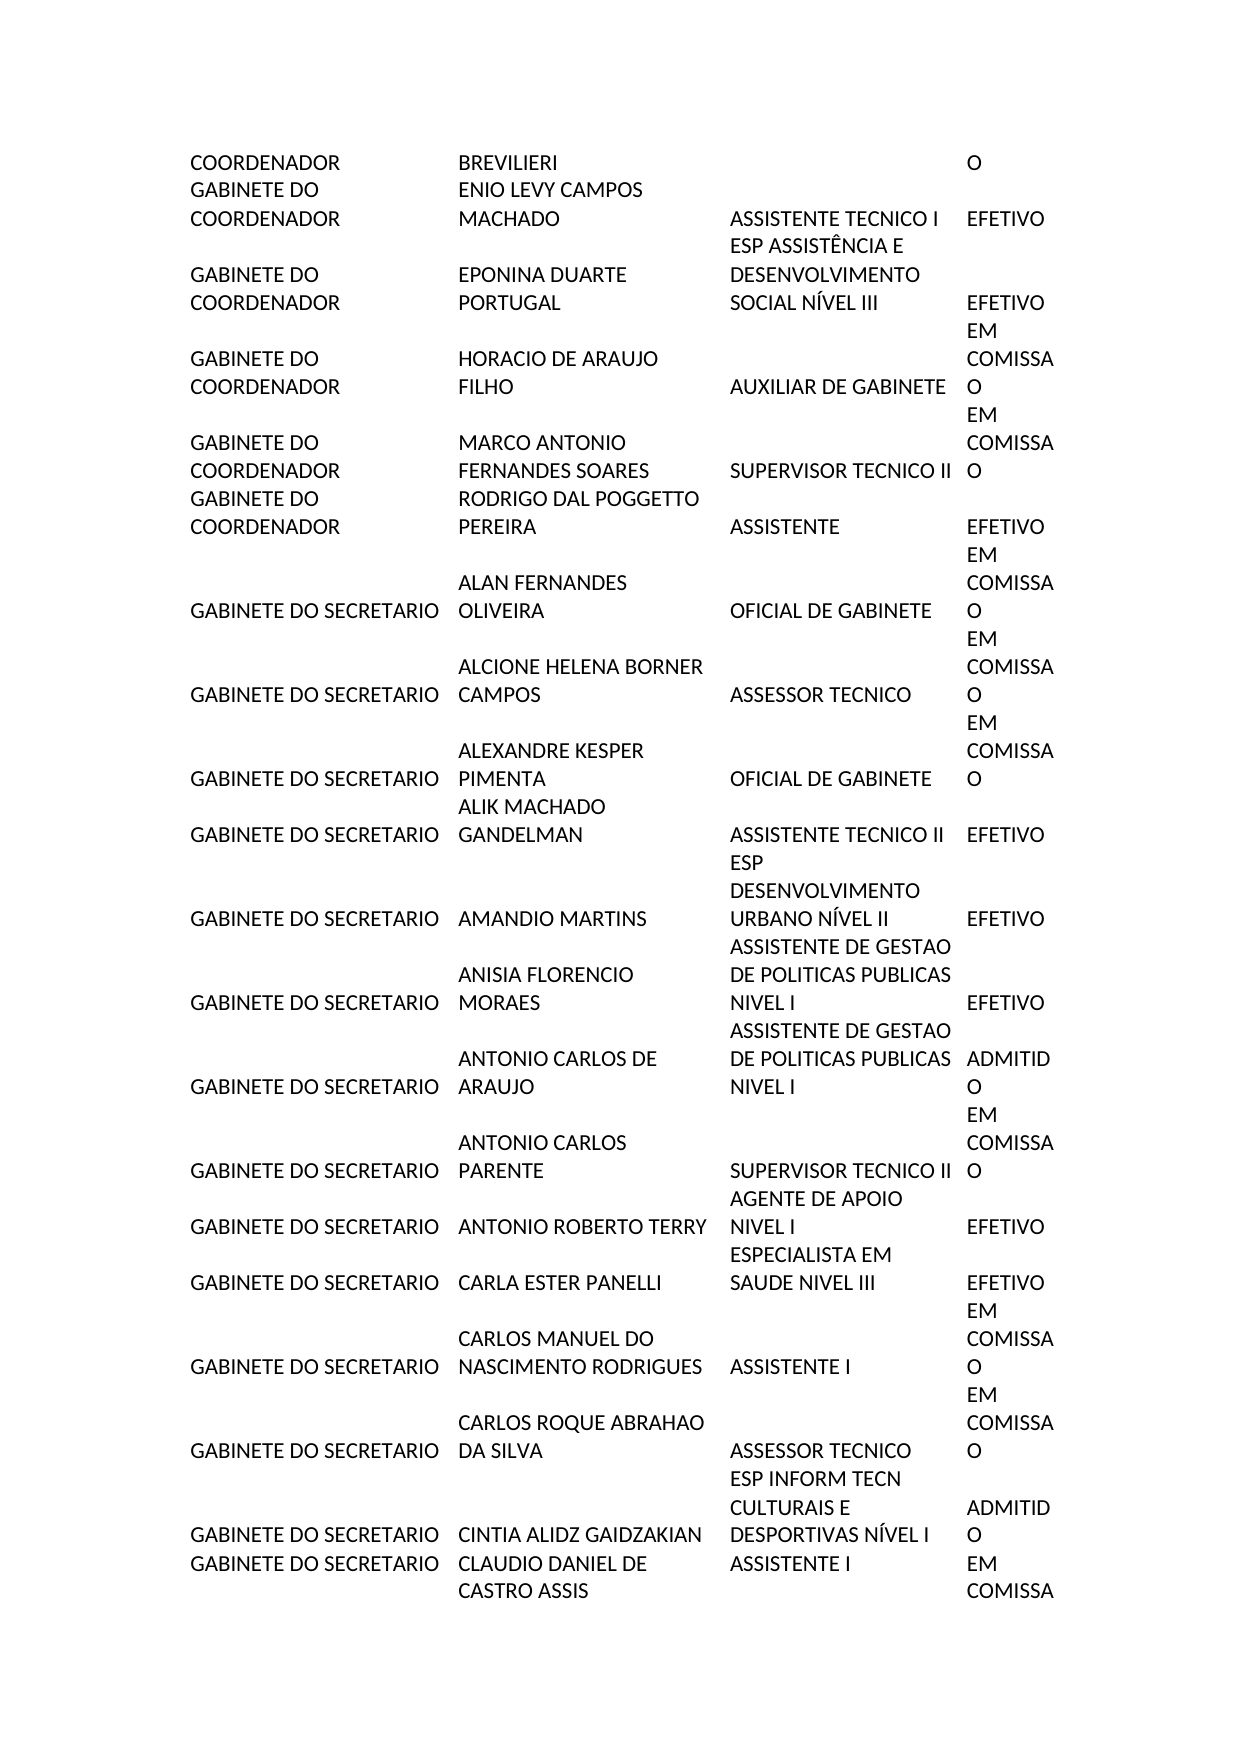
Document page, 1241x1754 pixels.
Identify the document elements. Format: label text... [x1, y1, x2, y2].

table_cell RODRIGO DAL POGGETTO PEREIRA [451, 484, 722, 540]
table_cell EM COMISSAO [959, 316, 1072, 400]
table_cell EFETIVO [959, 1184, 1072, 1240]
table_cell EFETIVO [959, 932, 1072, 1016]
table_cell GABINETE DO COORDENADOR [183, 232, 451, 316]
table_cell ASSISTENTE I [723, 1296, 959, 1381]
table_cell OFICIAL DE GABINETE [723, 540, 959, 624]
table_cell ALCIONE HELENA BORNER CAMPOS [451, 624, 722, 708]
table_cell BREVILIERI [451, 148, 722, 176]
table_cell GABINETE DO COORDENADOR [183, 176, 451, 232]
table_cell ASSESSOR TECNICO [723, 1381, 959, 1464]
table_cell EM COMISSAO [959, 1100, 1072, 1184]
table_cell ASSESSOR TECNICO [723, 624, 959, 708]
table_cell EFETIVO [959, 792, 1072, 848]
table_cell EM COMISSAO [959, 540, 1072, 624]
table_cell ENIO LEVY CAMPOS MACHADO [451, 176, 722, 232]
table_cell EFETIVO [959, 484, 1072, 540]
table_cell ASSISTENTE DE GESTAO DE POLITICAS PUBLICAS NIVEL I [723, 1016, 959, 1100]
table_cell CLAUDIO DANIEL DE CASTRO ASSIS [451, 1549, 722, 1605]
table_cell GABINETE DO SECRETARIO [183, 1016, 451, 1100]
table_cell MARCO ANTONIO FERNANDES SOARES [451, 400, 722, 484]
table_cell AMANDIO MARTINS [451, 848, 722, 932]
table_cell EM COMISSAO [959, 1381, 1072, 1464]
table_cell ALIK MACHADO GANDELMAN [451, 792, 722, 848]
table_cell OFICIAL DE GABINETE [723, 708, 959, 792]
table_cell [723, 148, 959, 176]
table_cell GABINETE DO SECRETARIO [183, 848, 451, 932]
table_cell AGENTE DE APOIO NIVEL I [723, 1184, 959, 1240]
table_cell GABINETE DO COORDENADOR [183, 316, 451, 400]
table_cell GABINETE DO SECRETARIO [183, 932, 451, 1016]
table_cell ADMITIDO [959, 1016, 1072, 1100]
table_cell O [959, 148, 1072, 176]
table_cell EM COMISSA [959, 1549, 1072, 1605]
table_cell GABINETE DO SECRETARIO [183, 792, 451, 848]
table_cell ASSISTENTE TECNICO I [723, 176, 959, 232]
table_cell CINTIA ALIDZ GAIDZAKIAN [451, 1465, 722, 1549]
table_cell ALAN FERNANDES OLIVEIRA [451, 540, 722, 624]
table_cell EPONINA DUARTE PORTUGAL [451, 232, 722, 316]
table_cell ANISIA FLORENCIO MORAES [451, 932, 722, 1016]
table_cell ALEXANDRE KESPER PIMENTA [451, 708, 722, 792]
table_cell COORDENADOR [183, 148, 451, 176]
table_cell GABINETE DO SECRETARIO [183, 540, 451, 624]
table_cell EFETIVO [959, 1240, 1072, 1296]
table_cell SUPERVISOR TECNICO II [723, 1100, 959, 1184]
table_cell ASSISTENTE [723, 484, 959, 540]
table_cell GABINETE DO SECRETARIO [183, 1549, 451, 1605]
table_cell SUPERVISOR TECNICO II [723, 400, 959, 484]
table_cell ESP INFORM TECN CULTURAIS E DESPORTIVAS NÍVEL I [723, 1465, 959, 1549]
table_cell GABINETE DO SECRETARIO [183, 1184, 451, 1240]
table_cell GABINETE DO COORDENADOR [183, 484, 451, 540]
table_cell ANTONIO ROBERTO TERRY [451, 1184, 722, 1240]
table_cell GABINETE DO SECRETARIO [183, 1296, 451, 1381]
table_cell ADMITIDO [959, 1465, 1072, 1549]
table_cell CARLA ESTER PANELLI [451, 1240, 722, 1296]
table_cell EFETIVO [959, 232, 1072, 316]
table_cell GABINETE DO SECRETARIO [183, 1100, 451, 1184]
table_cell HORACIO DE ARAUJO FILHO [451, 316, 722, 400]
table_cell CARLOS ROQUE ABRAHAO DA SILVA [451, 1381, 722, 1464]
table_cell EM COMISSAO [959, 708, 1072, 792]
table_cell ESPECIALISTA EM SAUDE NIVEL III [723, 1240, 959, 1296]
table_cell ASSISTENTE TECNICO II [723, 792, 959, 848]
table_cell GABINETE DO SECRETARIO [183, 1465, 451, 1549]
table_cell CARLOS MANUEL DO NASCIMENTO RODRIGUES [451, 1296, 722, 1381]
table_cell EFETIVO [959, 848, 1072, 932]
table_cell EFETIVO [959, 176, 1072, 232]
table_cell ESP ASSISTÊNCIA E DESENVOLVIMENTO SOCIAL NÍVEL III [723, 232, 959, 316]
table_cell ANTONIO CARLOS PARENTE [451, 1100, 722, 1184]
table_cell GABINETE DO SECRETARIO [183, 708, 451, 792]
table_cell GABINETE DO SECRETARIO [183, 1381, 451, 1464]
table_cell ESP DESENVOLVIMENTO URBANO NÍVEL II [723, 848, 959, 932]
table_cell AUXILIAR DE GABINETE [723, 316, 959, 400]
table_cell EM COMISSAO [959, 624, 1072, 708]
table_cell ANTONIO CARLOS DE ARAUJO [451, 1016, 722, 1100]
table_cell ASSISTENTE I [723, 1549, 959, 1605]
table_cell EM COMISSAO [959, 400, 1072, 484]
table_cell EM COMISSAO [959, 1296, 1072, 1381]
table_cell ASSISTENTE DE GESTAO DE POLITICAS PUBLICAS NIVEL I [723, 932, 959, 1016]
table_cell GABINETE DO SECRETARIO [183, 624, 451, 708]
table_cell GABINETE DO SECRETARIO [183, 1240, 451, 1296]
table_cell GABINETE DO COORDENADOR [183, 400, 451, 484]
